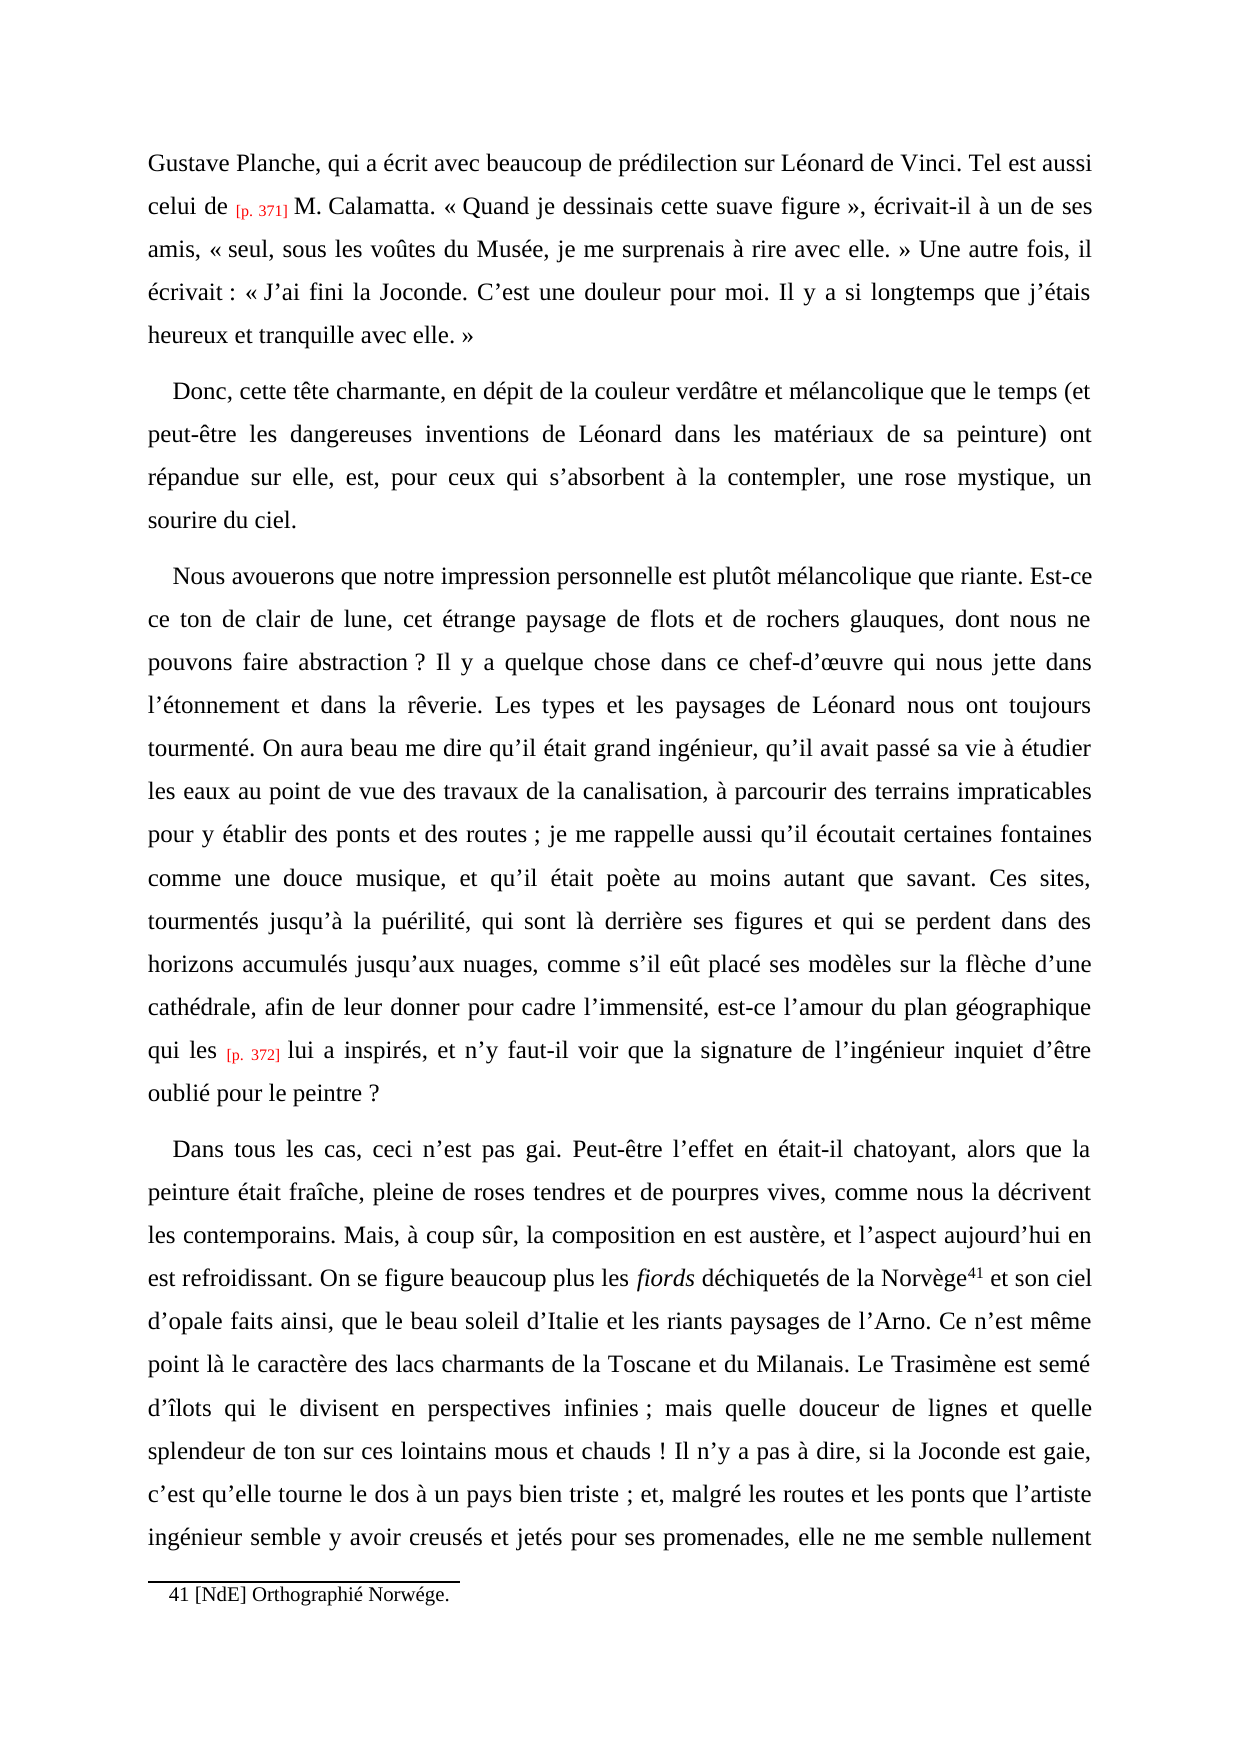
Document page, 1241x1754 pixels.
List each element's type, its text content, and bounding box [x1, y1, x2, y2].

text Donc, cette tête charmante, en dépit de la couleur verdâtre et mélancolique que le temps (et peut-être les dangereuses inventions de Léonard dans les matériaux de sa peinture) ont répandue sur elle, est, pour ceux qui s’absorbent à la contempler, une rose mystique, un sourire du ciel. [148, 376, 1093, 534]
text Dans tous les cas, ceci n’est pas gai. Peut-être l’effet en était-il chatoyant, alors que la peinture était fraîche, pleine de roses tendres et de pourpres vives, comme nous la décrivent les contemporains. Mais, à coup sûr, la composition en est austère, et l’aspect aujourd’hui en est refroidissant. On se figure beaucoup plus les fiords déchiquetés de la Norvège et son ciel d’opale faits ainsi, que le beau soleil d’Italie et les riants paysages de l’Arno. Ce n’est même point là le caractère des lacs charmants de la Toscane et du Milanais. Le Trasimène est semé d’îlots qui le divisent en perspectives infinies ; mais quelle douceur de lignes et quelle splendeur de ton sur ces lointains mous et chauds ! Il n’y a pas à dire, si la Joconde est gaie, c’est qu’elle tourne le dos à un pays bien triste ; et, malgré les routes et les ponts que l’artiste ingénieur semble y avoir creusés et jetés pour ses promenades, elle ne me semble nullement [148, 1134, 1093, 1551]
text Gustave Planche, qui a écrit avec beaucoup de prédilection sur Léonard de Vinci. Tel est aussi celui de [p. 371] M. Calamatta. « Quand je dessinais cette suave figure », écrivait-il à un de ses amis, « seul, sous les voûtes du Musée, je me surprenais à rire avec elle. » Une autre fois, il écrivait : « J’ai fini la Joconde. C’est une douleur pour moi. Il y a si longtemps que j’étais heureux et tranquille avec elle. » [148, 148, 1093, 349]
text [NdE] Orthographié Norwége. [148, 1582, 1093, 1606]
text Nous avouerons que notre impression personnelle est plutôt mélancolique que riante. Est-ce ce ton de clair de lune, cet étrange paysage de flots et de rochers glauques, dont nous ne pouvons faire abstraction ? Il y a quelque chose dans ce chef-d’œuvre qui nous jette dans l’étonnement et dans la rêverie. Les types et les paysages de Léonard nous ont toujours tourmenté. On aura beau me dire qu’il était grand ingénieur, qu’il avait passé sa vie à étudier les eaux au point de vue des travaux de la canalisation, à parcourir des terrains impraticables pour y établir des ponts et des routes ; je me rappelle aussi qu’il écoutait certaines fontaines comme une douce musique, et qu’il était poète au moins autant que savant. Ces sites, tourmentés jusqu’à la puérilité, qui sont là derrière ses figures et qui se perdent dans des horizons accumulés jusqu’aux nuages, comme s’il eût placé ses modèles sur la flèche d’une cathédrale, afin de leur donner pour cadre l’immensité, est-ce l’amour du plan géographique qui les [p. 372] lui a inspirés, et n’y faut-il voir que la signature de l’ingénieur inquiet d’être oublié pour le peintre ? [148, 561, 1093, 1107]
